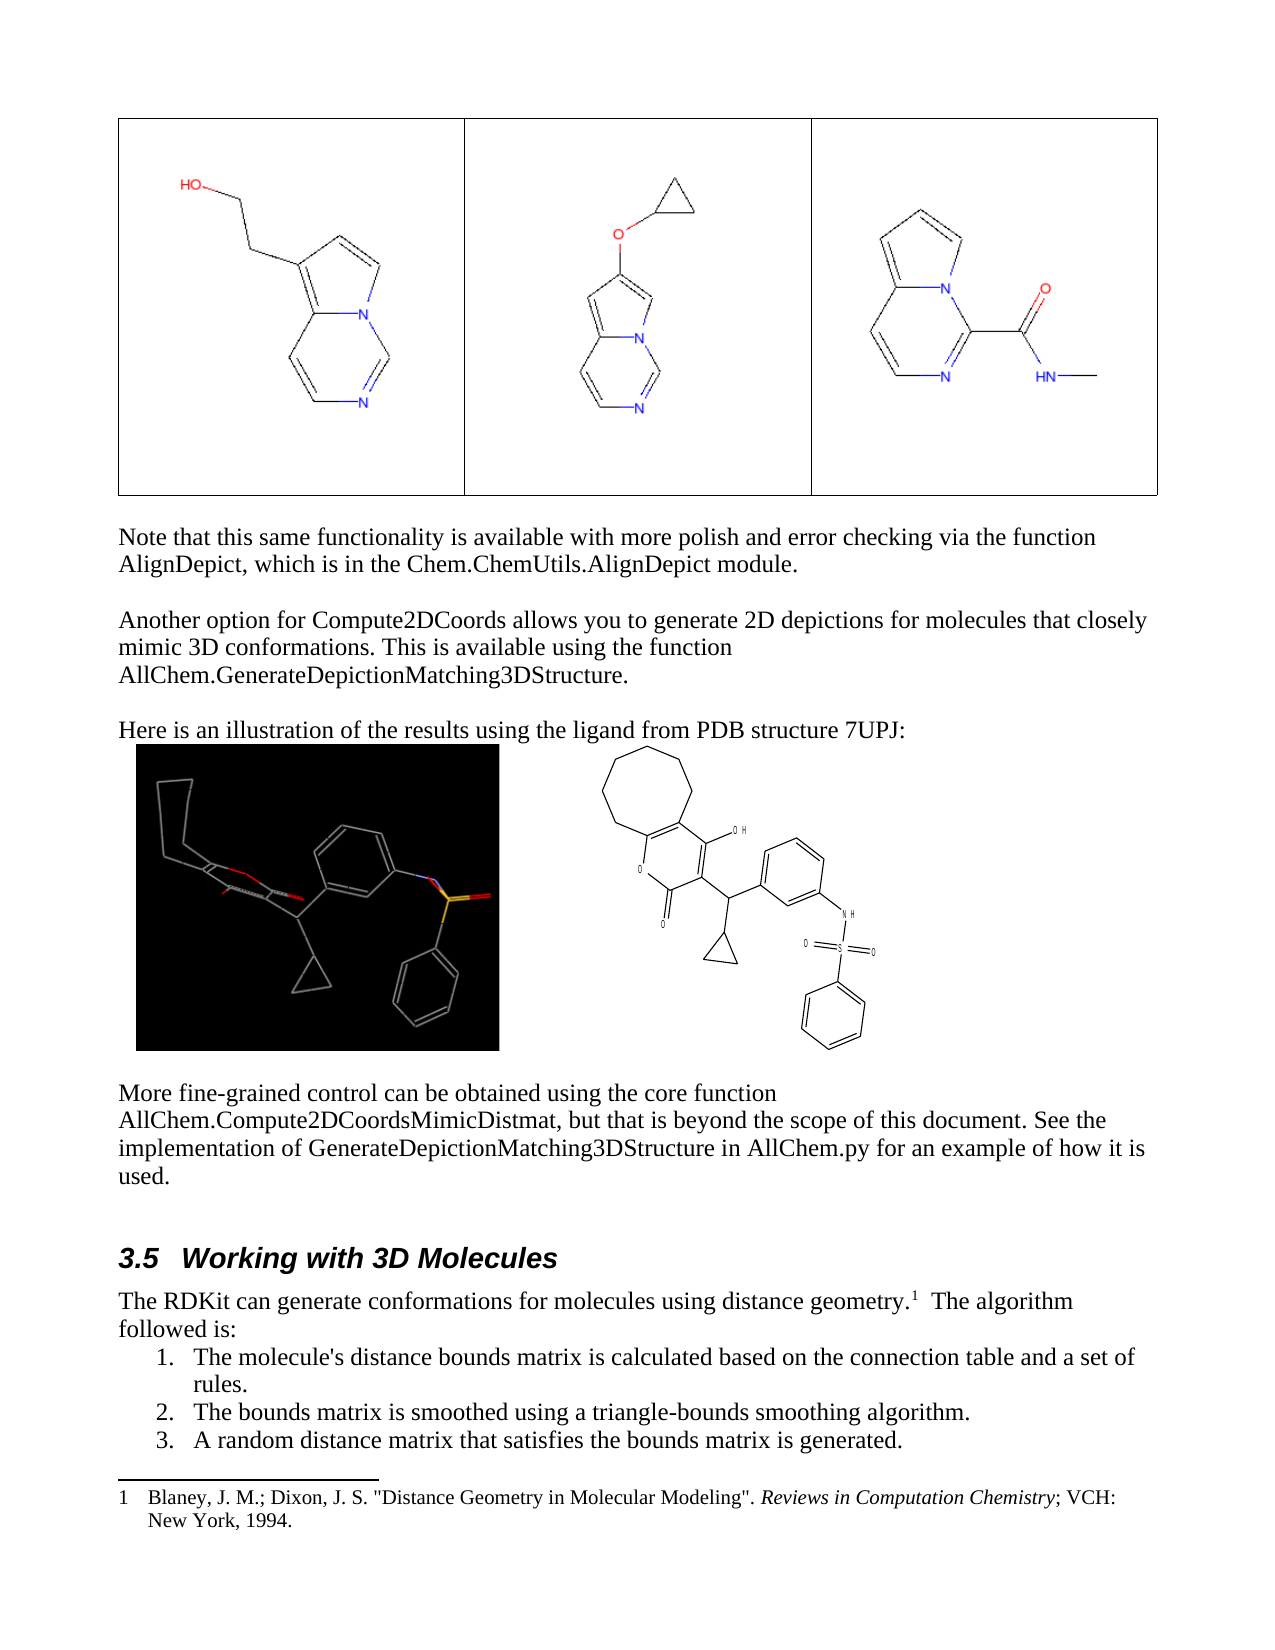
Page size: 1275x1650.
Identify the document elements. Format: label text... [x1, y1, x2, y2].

list The bounds matrix is smoothed using a triangle-bounds smoothing algorithm. [156, 1398, 1157, 1426]
table_header [119, 119, 464, 495]
text Note that this same functionality is available with more polish and error checking via the function AlignDepict, which is in the Chem.ChemUtils.AlignDepict module. [118, 523, 1157, 578]
picture [136, 744, 500, 1051]
text Another option for Compute2DCoords allows you to generate 2D depictions for molecules that closely mimic 3D conformations. This is available using the function AllChem.GenerateDepictionMatching3DStructure. [118, 606, 1157, 689]
subtitle Working with 3D Molecules [118, 1242, 1157, 1275]
table_header [465, 119, 811, 495]
list A random distance matrix that satisfies the bounds matrix is generated. [156, 1426, 1157, 1454]
picture [470, 123, 805, 462]
table_header [812, 119, 1157, 495]
picture [816, 123, 1152, 462]
picture [123, 123, 459, 462]
text Here is an illustration of the results using the ligand from PDB structure 7UPJ: [118, 717, 1157, 744]
text Blaney, J. M.; Dixon, J. S. "Distance Geometry in Molecular Modeling". Reviews in Computation Chemistry; VCH: New York, 1994. [118, 1486, 1157, 1532]
text The RDKit can generate conformations for molecules using distance geometry. The algorithm followed is: [118, 1287, 1157, 1343]
list The molecule's distance bounds matrix is calculated based on the connection table and a set of rules. [156, 1343, 1157, 1398]
text More fine-grained control can be obtained using the core function AllChem.Compute2DCoordsMimicDistmat, but that is beyond the scope of this document. See the implementation of GenerateDepictionMatching3DStructure in AllChem.py for an example of how it is used. [118, 1079, 1157, 1189]
